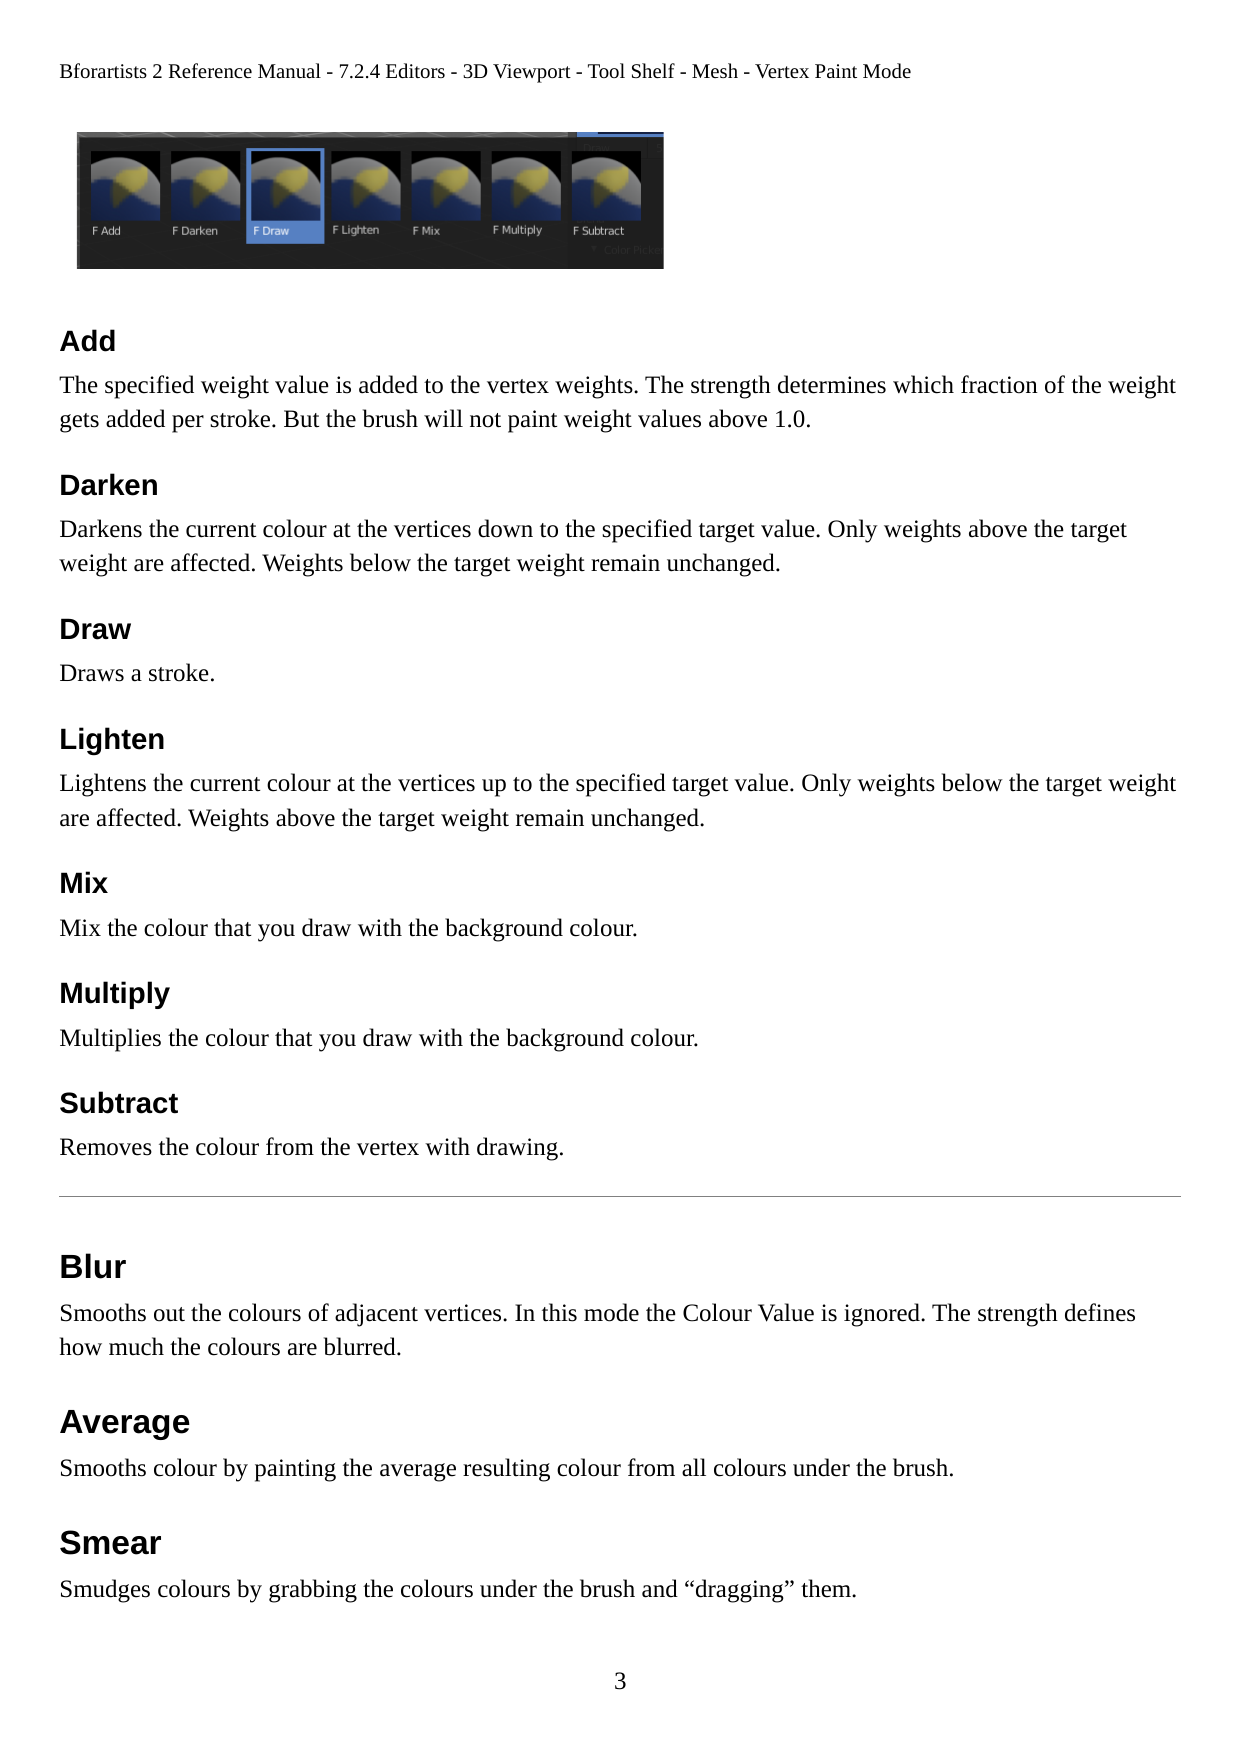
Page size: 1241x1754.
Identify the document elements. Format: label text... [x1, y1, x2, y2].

subtitle Draw [59, 612, 1181, 646]
text Darkens the current colour at the vertices down to the specified target value. Only weights above the target weight are affected. Weights below the target weight remain unchanged. [59, 514, 1181, 577]
text Smooths colour by painting the average resulting colour from all colours under the brush. [59, 1453, 1181, 1482]
text Smudges colours by grabbing the colours under the brush and “dragging” them. [59, 1574, 1181, 1603]
text Multiplies the colour that you draw with the background colour. [59, 1023, 1181, 1051]
subtitle Multiply [59, 976, 1181, 1010]
subtitle Smear [59, 1523, 1181, 1562]
text The specified weight value is added to the vertex weights. The strength determines which fraction of the weight gets added per stroke. But the brush will not paint weight values above 1.0. [59, 370, 1181, 433]
text Removes the colour from the vertex with drawing. [59, 1132, 1181, 1161]
picture [76, 132, 664, 269]
subtitle Darken [59, 468, 1181, 502]
text Lightens the current colour at the vertices up to the specified target value. Only weights below the target weight are affected. Weights above the target weight remain unchanged. [59, 768, 1181, 832]
subtitle Lighten [59, 722, 1181, 756]
text Mix the colour that you draw with the background colour. [59, 913, 1181, 941]
subtitle Blur [59, 1247, 1181, 1285]
subtitle Add [59, 323, 1181, 357]
subtitle Subtract [59, 1086, 1181, 1120]
subtitle Mix [59, 866, 1181, 900]
text Smooths out the colours of adjacent vertices. In this mode the Colour Value is ignored. The strength defines how much the colours are blurred. [59, 1298, 1181, 1361]
subtitle Average [59, 1402, 1181, 1441]
text Draws a stroke. [59, 658, 1181, 687]
